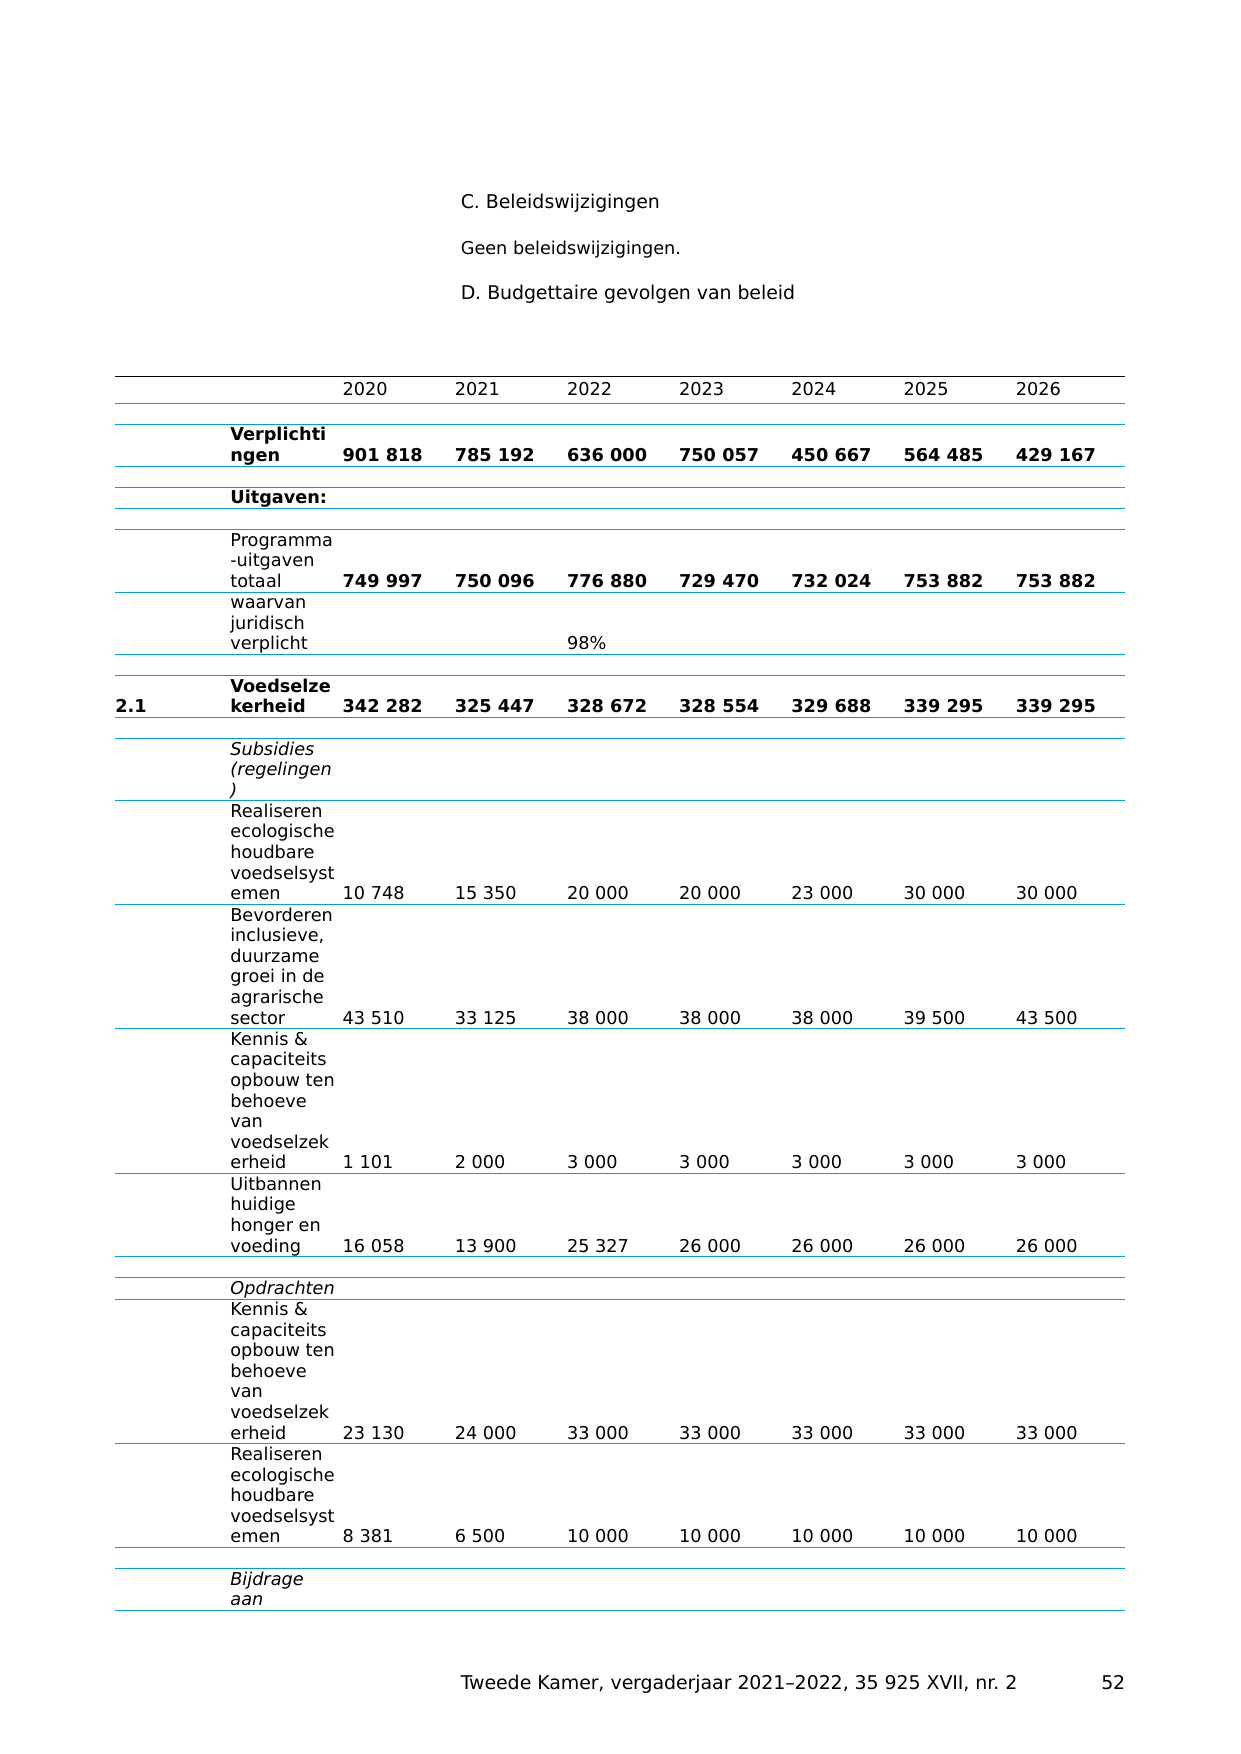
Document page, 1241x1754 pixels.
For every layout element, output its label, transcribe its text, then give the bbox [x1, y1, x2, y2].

table_cell [788, 467, 900, 487]
table_cell [564, 1257, 676, 1277]
table_cell [340, 467, 452, 487]
table_cell 329 688 [788, 676, 900, 717]
table_cell 776 880 [564, 530, 676, 591]
table_cell [115, 655, 227, 675]
table_cell [788, 1548, 900, 1568]
table_cell 43 510 [340, 905, 452, 1028]
table_cell [564, 404, 676, 424]
table_cell [115, 593, 227, 654]
table_cell [115, 1569, 227, 1610]
table_cell Programma-uitgaven totaal [227, 530, 339, 591]
table_cell [1013, 1278, 1125, 1298]
table_cell 33 000 [676, 1300, 788, 1443]
table_cell 729 470 [676, 530, 788, 591]
table_cell 3 000 [900, 1029, 1013, 1173]
table_cell [115, 404, 227, 424]
table_cell [115, 1300, 227, 1443]
table_cell [676, 655, 788, 675]
table_cell [115, 718, 227, 738]
table_cell 10 000 [900, 1444, 1013, 1547]
table_cell [340, 593, 452, 654]
table_cell [676, 593, 788, 654]
table_cell [115, 377, 227, 403]
table_cell 33 125 [452, 905, 564, 1028]
table_cell [1013, 739, 1125, 800]
table_cell [788, 1569, 900, 1610]
table_cell [340, 655, 452, 675]
table_cell [452, 593, 564, 654]
table_cell [788, 655, 900, 675]
table_cell [340, 509, 452, 529]
table_cell [788, 488, 900, 508]
title C. Beleidswijzigingen [461, 191, 1125, 213]
table_cell [676, 718, 788, 738]
table_cell [115, 1278, 227, 1298]
table_cell [564, 718, 676, 738]
table_cell [564, 1278, 676, 1298]
table_cell 325 447 [452, 676, 564, 717]
table_cell [115, 739, 227, 800]
table_cell 24 000 [452, 1300, 564, 1443]
table_cell 15 350 [452, 801, 564, 904]
table_cell [900, 509, 1013, 529]
table_cell [676, 404, 788, 424]
table_cell 23 000 [788, 801, 900, 904]
table_cell 2021 [452, 377, 564, 403]
table_cell Uitbannen huidige honger en voeding [227, 1174, 339, 1256]
table_cell 10 748 [340, 801, 452, 904]
table_cell [115, 801, 227, 904]
table_cell Kennis & capaciteitsopbouw ten behoeve van voedselzekerheid [227, 1029, 339, 1173]
table_cell 20 000 [676, 801, 788, 904]
table_cell [452, 739, 564, 800]
table_cell Subsidies (regelingen) [227, 739, 339, 800]
table_cell [115, 488, 227, 508]
table_cell [452, 488, 564, 508]
table_cell 3 000 [676, 1029, 788, 1173]
table_cell 636 000 [564, 425, 676, 466]
table_cell 38 000 [788, 905, 900, 1028]
table_cell 2023 [676, 377, 788, 403]
table_cell 2022 [564, 377, 676, 403]
table_cell [900, 593, 1013, 654]
table_cell [788, 1257, 900, 1277]
table_cell Verplichtingen [227, 425, 339, 466]
table_cell [564, 509, 676, 529]
table_cell 10 000 [564, 1444, 676, 1547]
table_cell [1013, 593, 1125, 654]
table_cell 753 882 [1013, 530, 1125, 591]
table_cell 1 101 [340, 1029, 452, 1173]
table_cell 429 167 [1013, 425, 1125, 466]
table_cell [227, 655, 339, 675]
table_cell 26 000 [1013, 1174, 1125, 1256]
table_cell 10 000 [676, 1444, 788, 1547]
table_cell 23 130 [340, 1300, 452, 1443]
table_cell [227, 509, 339, 529]
text Geen beleidswijzigingen. [461, 236, 1125, 259]
table_cell [564, 488, 676, 508]
table_cell 10 000 [1013, 1444, 1125, 1547]
table_header Tabel 10 Tabel Budgettaire gevolgen van beleid art.2 Duurzame ontwikkeling, voedselzekerheid, water en klimaat (bedragen x € 1.000) [115, 328, 1125, 376]
table_cell [452, 1569, 564, 1610]
table_cell 10 000 [788, 1444, 900, 1547]
table_cell [452, 509, 564, 529]
table_cell [452, 718, 564, 738]
table_cell [676, 1257, 788, 1277]
table_cell [340, 404, 452, 424]
table_cell 342 282 [340, 676, 452, 717]
table_cell [452, 1278, 564, 1298]
table_cell [564, 655, 676, 675]
table_cell 3 000 [788, 1029, 900, 1173]
table_cell [452, 467, 564, 487]
table_cell 750 057 [676, 425, 788, 466]
table_cell [452, 655, 564, 675]
table_cell Opdrachten [227, 1278, 339, 1298]
table_cell [227, 467, 339, 487]
title D. Budgettaire gevolgen van beleid [461, 282, 1125, 304]
table_cell 26 000 [788, 1174, 900, 1256]
table_cell 3 000 [564, 1029, 676, 1173]
table_cell [340, 718, 452, 738]
table_cell [115, 467, 227, 487]
table_cell 6 500 [452, 1444, 564, 1547]
table_cell 43 500 [1013, 905, 1125, 1028]
table_cell [564, 467, 676, 487]
table_cell 2 000 [452, 1029, 564, 1173]
table_cell [452, 404, 564, 424]
table_cell 339 295 [1013, 676, 1125, 717]
table_cell 20 000 [564, 801, 676, 904]
table_cell [340, 739, 452, 800]
table_cell 3 000 [1013, 1029, 1125, 1173]
table_cell 339 295 [900, 676, 1013, 717]
table_cell Uitgaven: [227, 488, 339, 508]
table_cell [788, 739, 900, 800]
table_cell [1013, 655, 1125, 675]
table_cell [340, 1278, 452, 1298]
table_cell [340, 1548, 452, 1568]
table_cell [115, 530, 227, 591]
table_cell 16 058 [340, 1174, 452, 1256]
table_cell [676, 1278, 788, 1298]
table_cell 328 554 [676, 676, 788, 717]
table_cell Bevorderen inclusieve, duurzame groei in de agrarische sector [227, 905, 339, 1028]
table_cell 328 672 [564, 676, 676, 717]
table_cell waarvan juridisch verplicht [227, 593, 339, 654]
table_cell [676, 509, 788, 529]
table_cell 2026 [1013, 377, 1125, 403]
table_cell [676, 467, 788, 487]
table_cell [900, 404, 1013, 424]
table_cell [340, 1257, 452, 1277]
table_cell [452, 1257, 564, 1277]
table_cell [900, 1257, 1013, 1277]
table_cell [564, 739, 676, 800]
table_cell [340, 1569, 452, 1610]
table_cell [115, 1174, 227, 1256]
table_cell 732 024 [788, 530, 900, 591]
table_cell 33 000 [900, 1300, 1013, 1443]
table_cell [676, 488, 788, 508]
table_cell 450 667 [788, 425, 900, 466]
table_cell [115, 1029, 227, 1173]
table_cell 2020 [340, 377, 452, 403]
table_cell Bijdrage aan [227, 1569, 339, 1610]
table_cell 901 818 [340, 425, 452, 466]
table_cell [900, 739, 1013, 800]
table_cell 564 485 [900, 425, 1013, 466]
table_cell [1013, 718, 1125, 738]
table_cell [227, 404, 339, 424]
table_cell [788, 509, 900, 529]
table_cell [115, 905, 227, 1028]
table_cell [1013, 1569, 1125, 1610]
table_cell [900, 1569, 1013, 1610]
table_cell 30 000 [900, 801, 1013, 904]
table_cell 753 882 [900, 530, 1013, 591]
table_cell [340, 488, 452, 508]
table_cell 30 000 [1013, 801, 1125, 904]
table_cell 98% [564, 593, 676, 654]
table_cell 33 000 [1013, 1300, 1125, 1443]
table_cell [115, 425, 227, 466]
table_cell 33 000 [564, 1300, 676, 1443]
table_cell [676, 1569, 788, 1610]
table_cell 2024 [788, 377, 900, 403]
table_cell 2.1 [115, 676, 227, 717]
table_cell [788, 718, 900, 738]
table_cell 26 000 [900, 1174, 1013, 1256]
table_cell [1013, 1548, 1125, 1568]
table_cell [900, 488, 1013, 508]
table_cell [227, 377, 339, 403]
table_cell [227, 1257, 339, 1277]
table_cell [1013, 509, 1125, 529]
table_cell [1013, 488, 1125, 508]
table_cell [1013, 467, 1125, 487]
table_cell 38 000 [676, 905, 788, 1028]
table_cell 750 096 [452, 530, 564, 591]
table_cell [900, 467, 1013, 487]
table_cell [788, 593, 900, 654]
table_cell [676, 1548, 788, 1568]
table_cell Voedselzekerheid [227, 676, 339, 717]
table_cell 749 997 [340, 530, 452, 591]
table_cell 26 000 [676, 1174, 788, 1256]
table_cell [676, 739, 788, 800]
table_cell [227, 718, 339, 738]
table_cell [115, 1548, 227, 1568]
table_cell Realiseren ecologische houdbare voedselsystemen [227, 801, 339, 904]
table_cell Kennis & capaciteitsopbouw ten behoeve van voedselzekerheid [227, 1300, 339, 1443]
table_cell [564, 1548, 676, 1568]
table_cell [900, 655, 1013, 675]
table_cell 38 000 [564, 905, 676, 1028]
table_cell 2025 [900, 377, 1013, 403]
table_cell 13 900 [452, 1174, 564, 1256]
table_cell [452, 1548, 564, 1568]
table_cell [788, 404, 900, 424]
table_cell [1013, 404, 1125, 424]
table_cell 33 000 [788, 1300, 900, 1443]
table_cell [788, 1278, 900, 1298]
table_cell [900, 1278, 1013, 1298]
table_cell [564, 1569, 676, 1610]
table_cell 785 192 [452, 425, 564, 466]
table_cell 25 327 [564, 1174, 676, 1256]
table_cell [227, 1548, 339, 1568]
table_cell [900, 718, 1013, 738]
table_cell [115, 1257, 227, 1277]
table_cell [115, 1444, 227, 1547]
table_cell 39 500 [900, 905, 1013, 1028]
table_cell Realiseren ecologische houdbare voedselsystemen [227, 1444, 339, 1547]
table_cell [900, 1548, 1013, 1568]
table_cell [115, 509, 227, 529]
table_cell 8 381 [340, 1444, 452, 1547]
table_cell [1013, 1257, 1125, 1277]
